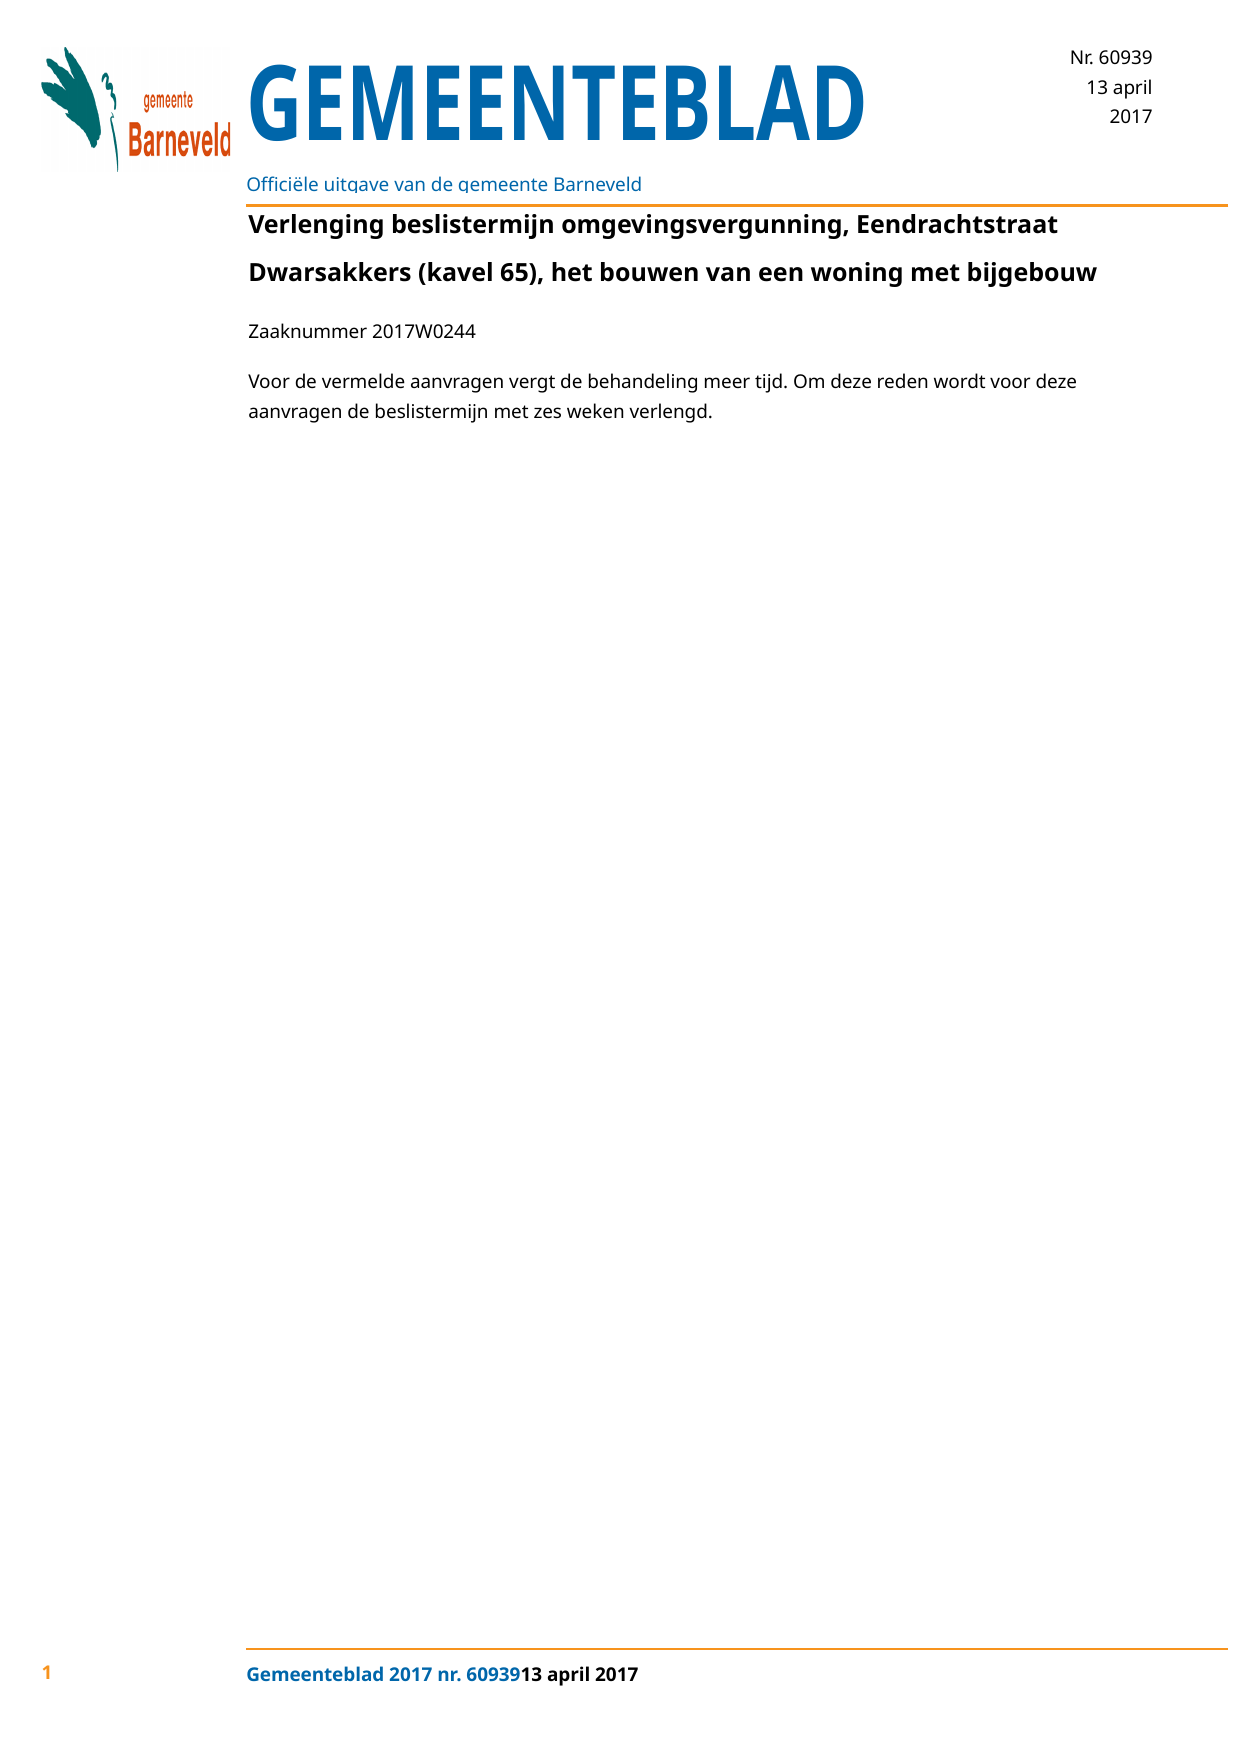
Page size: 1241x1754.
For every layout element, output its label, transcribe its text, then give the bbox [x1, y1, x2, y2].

text Zaaknummer 2017W0244 [248, 318, 1152, 344]
picture [41, 47, 231, 172]
text Verlenging beslistermijn omgevingsvergunning, Eendrachtstraat Dwarsakkers (kavel 65), het bouwen van een woning met bijgebouw [248, 207, 1152, 288]
text Voor de vermelde aanvragen vergt de behandeling meer tijd. Om deze reden wordt voor deze aanvragen de beslistermijn met zes weken verlengd. [248, 368, 1152, 424]
